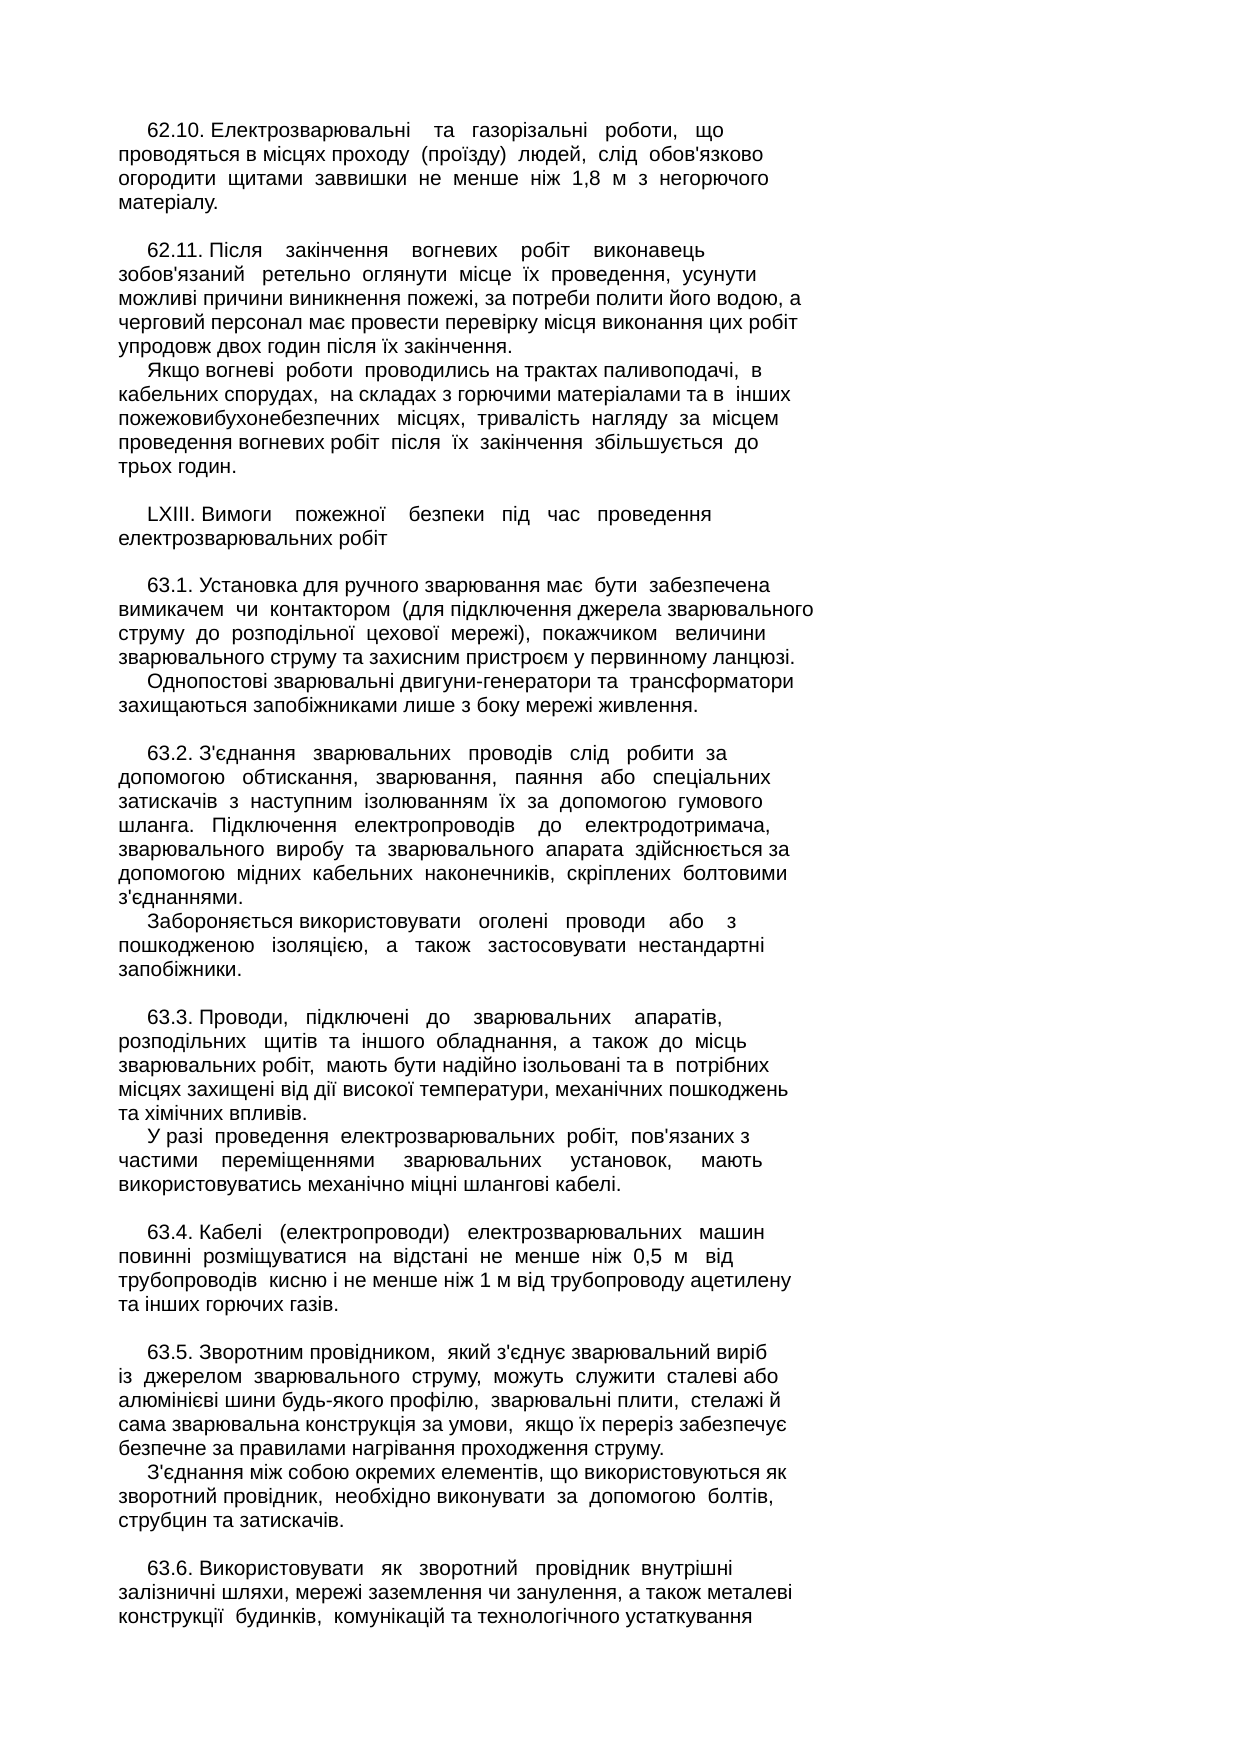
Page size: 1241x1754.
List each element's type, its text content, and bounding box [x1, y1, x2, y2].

text місцях захищені від дії високої температури, механічних пошкоджень [118, 1076, 1122, 1100]
text 63.3. Проводи, підключені до зварювальних апаратів, [118, 1004, 1122, 1028]
text кабельних спорудах, на складах з горючими матеріалами та в інших [118, 382, 1122, 406]
text 62.10. Електрозварювальні та газорізальні роботи, що [118, 118, 1122, 142]
text допомогою обтискання, зварювання, паяння або спеціальних [118, 765, 1122, 789]
text 63.4. Кабелі (електропроводи) електрозварювальних машин [118, 1220, 1122, 1244]
text та хімічних впливів. [118, 1100, 1122, 1124]
text З'єднання між собою окремих елементів, що використовуються як [118, 1460, 1122, 1484]
text можливі причини виникнення пожежі, за потреби полити його водою, а [118, 286, 1122, 310]
text проведення вогневих робіт після їх закінчення збільшується до [118, 429, 1122, 453]
text струбцин та затискачів. [118, 1508, 1122, 1532]
text трубопроводів кисню і не менше ніж 1 м від трубопроводу ацетилену [118, 1268, 1122, 1292]
text Однопостові зварювальні двигуни-генератори та трансформатори [118, 669, 1122, 693]
text алюмінієві шини будь-якого профілю, зварювальні плити, стелажі й [118, 1388, 1122, 1412]
text LXIII. Вимоги пожежної безпеки під час проведення [118, 501, 1122, 525]
text із джерелом зварювального струму, можуть служити сталеві або [118, 1364, 1122, 1388]
text пожежовибухонебезпечних місцях, тривалість нагляду за місцем [118, 406, 1122, 429]
text матеріалу. [118, 190, 1122, 214]
text сама зварювальна конструкція за умови, якщо їх переріз забезпечує [118, 1412, 1122, 1436]
text шланга. Підключення електропроводів до електродотримача, [118, 813, 1122, 837]
text зворотний провідник, необхідно виконувати за допомогою болтів, [118, 1484, 1122, 1508]
text безпечне за правилами нагрівання проходження струму. [118, 1436, 1122, 1460]
text захищаються запобіжниками лише з боку мережі живлення. [118, 693, 1122, 717]
text пошкодженою ізоляцією, а також застосовувати нестандартні [118, 933, 1122, 957]
text вимикачем чи контактором (для підключення джерела зварювального [118, 597, 1122, 621]
text електрозварювальних робіт [118, 525, 1122, 549]
text розподільних щитів та іншого обладнання, а також до місць [118, 1028, 1122, 1052]
text 63.2. З'єднання зварювальних проводів слід робити за [118, 741, 1122, 765]
text з'єднаннями. [118, 885, 1122, 909]
text зварювального виробу та зварювального апарата здійснюється за [118, 837, 1122, 861]
text повинні розміщуватися на відстані не менше ніж 0,5 м від [118, 1244, 1122, 1268]
text зварювального струму та захисним пристроєм у первинному ланцюзі. [118, 645, 1122, 669]
text та інших горючих газів. [118, 1292, 1122, 1316]
text упродовж двох годин після їх закінчення. [118, 334, 1122, 358]
text 63.6. Використовувати як зворотний провідник внутрішні [118, 1556, 1122, 1579]
text затискачів з наступним ізолюванням їх за допомогою гумового [118, 789, 1122, 813]
text У разі проведення електрозварювальних робіт, пов'язаних з [118, 1124, 1122, 1148]
text 62.11. Після закінчення вогневих робіт виконавець [118, 238, 1122, 262]
text запобіжники. [118, 957, 1122, 981]
text зварювальних робіт, мають бути надійно ізольовані та в потрібних [118, 1052, 1122, 1076]
text 63.1. Установка для ручного зварювання має бути забезпечена [118, 573, 1122, 597]
text зобов'язаний ретельно оглянути місце їх проведення, усунути [118, 262, 1122, 286]
text залізничні шляхи, мережі заземлення чи занулення, а також металеві [118, 1579, 1122, 1603]
text проводяться в місцях проходу (проїзду) людей, слід обов'язково [118, 142, 1122, 166]
text Якщо вогневі роботи проводились на трактах паливоподачі, в [118, 358, 1122, 382]
text огородити щитами заввишки не менше ніж 1,8 м з негорючого [118, 166, 1122, 190]
text допомогою мідних кабельних наконечників, скріплених болтовими [118, 861, 1122, 885]
text трьох годин. [118, 453, 1122, 477]
text черговий персонал має провести перевірку місця виконання цих робіт [118, 310, 1122, 334]
text частими переміщеннями зварювальних установок, мають [118, 1148, 1122, 1172]
text конструкції будинків, комунікацій та технологічного устаткування [118, 1603, 1122, 1627]
text 63.5. Зворотним провідником, який з'єднує зварювальний виріб [118, 1340, 1122, 1364]
text струму до розподільної цехової мережі), покажчиком величини [118, 621, 1122, 645]
text використовуватись механічно міцні шлангові кабелі. [118, 1172, 1122, 1196]
text Забороняється використовувати оголені проводи або з [118, 909, 1122, 933]
